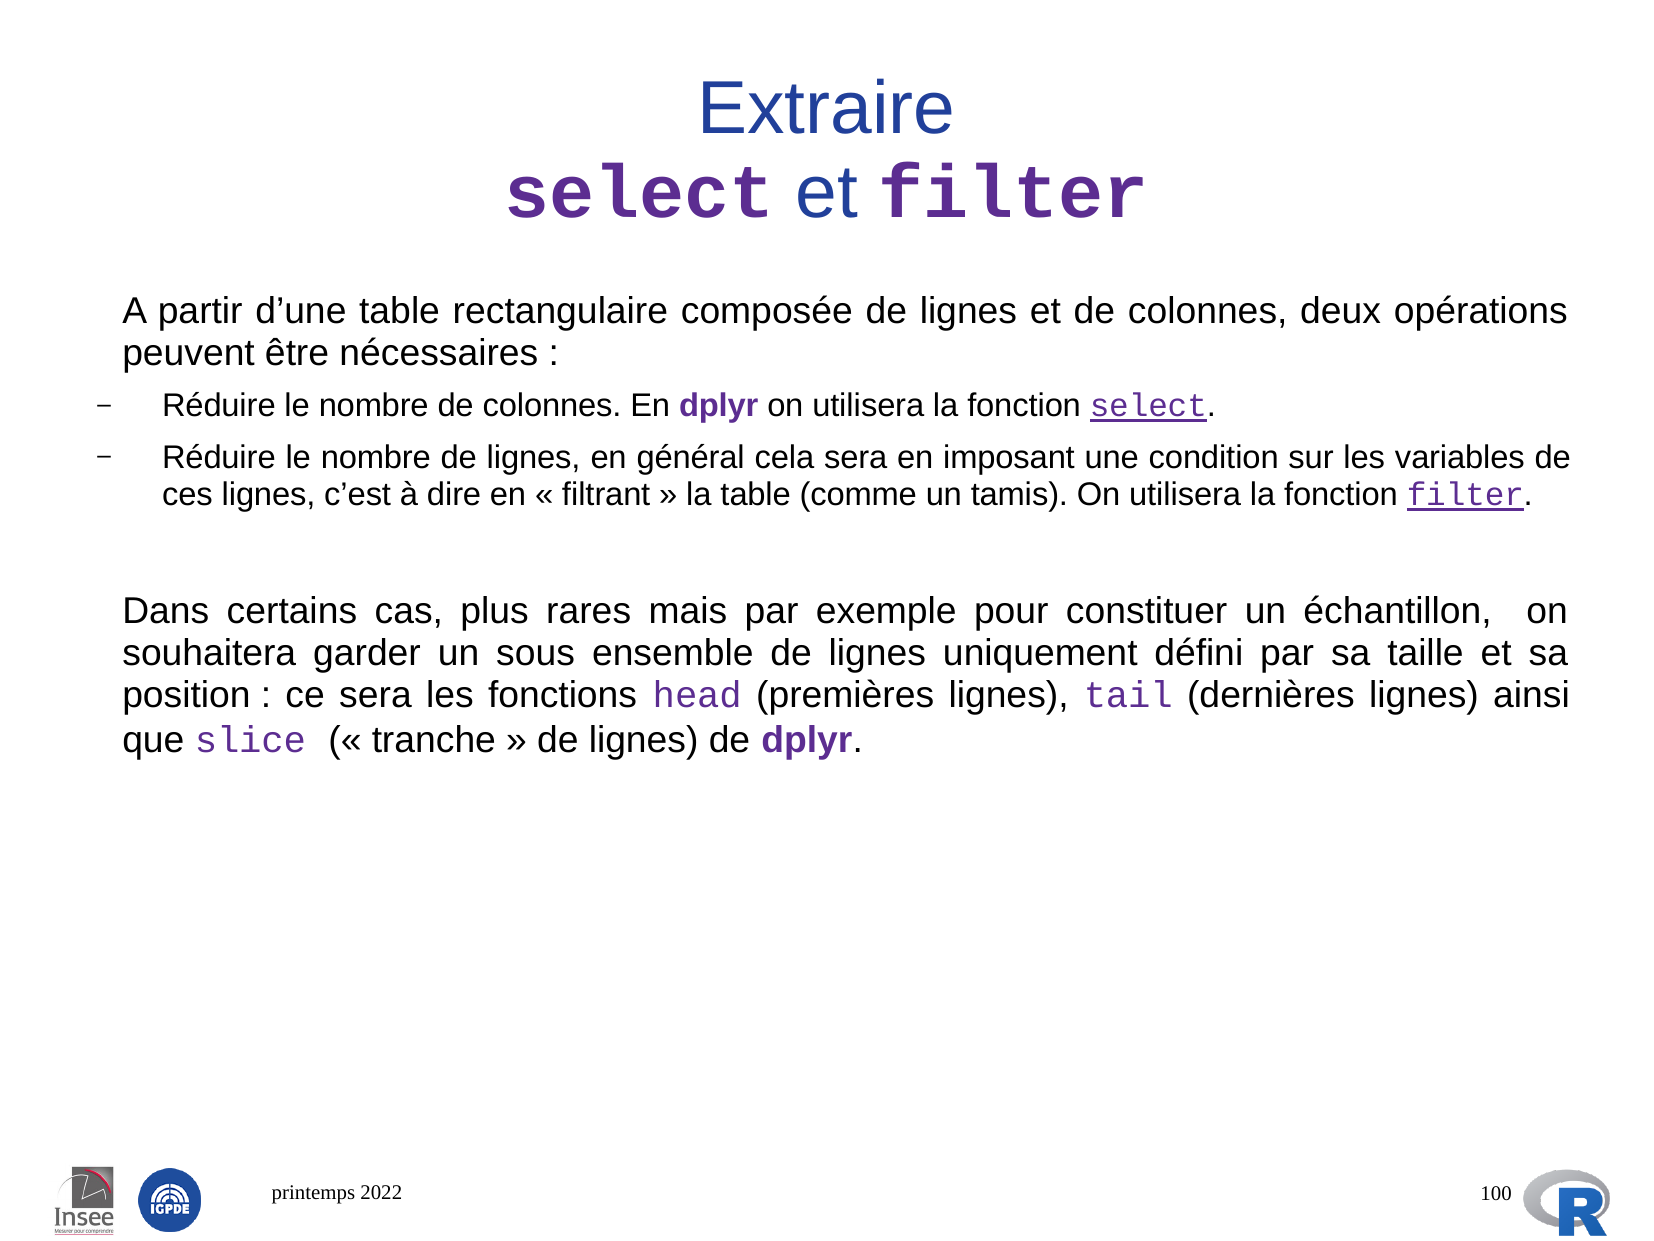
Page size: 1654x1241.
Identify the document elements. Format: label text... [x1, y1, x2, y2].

list A partir d’une table rectangulaire composée de lignes et de colonnes, deux opérations peuvent être nécessaires : Réduire le nombre de colonnes. En dplyr on utilisera la fonction select. Réduire le nombre de lignes, en général cela sera en imposant une condition sur les variables de ces lignes, c’est à dire en « filtrant » la table (comme un tamis). On utilisera la fonction filter. Dans certains cas, plus rares mais par exemple pour constituer un échantillon, on souhaitera garder un sous ensemble de lignes uniquement défini par sa taille et sa position : ce sera les fonctions head (premières lignes), tail (dernières lignes) ainsi que slice (« tranche » de lignes) de dplyr. [82, 290, 1571, 780]
picture [47, 1163, 120, 1236]
title Extraire select et filter [82, 49, 1571, 257]
picture [1523, 1169, 1610, 1236]
picture [138, 1168, 201, 1232]
